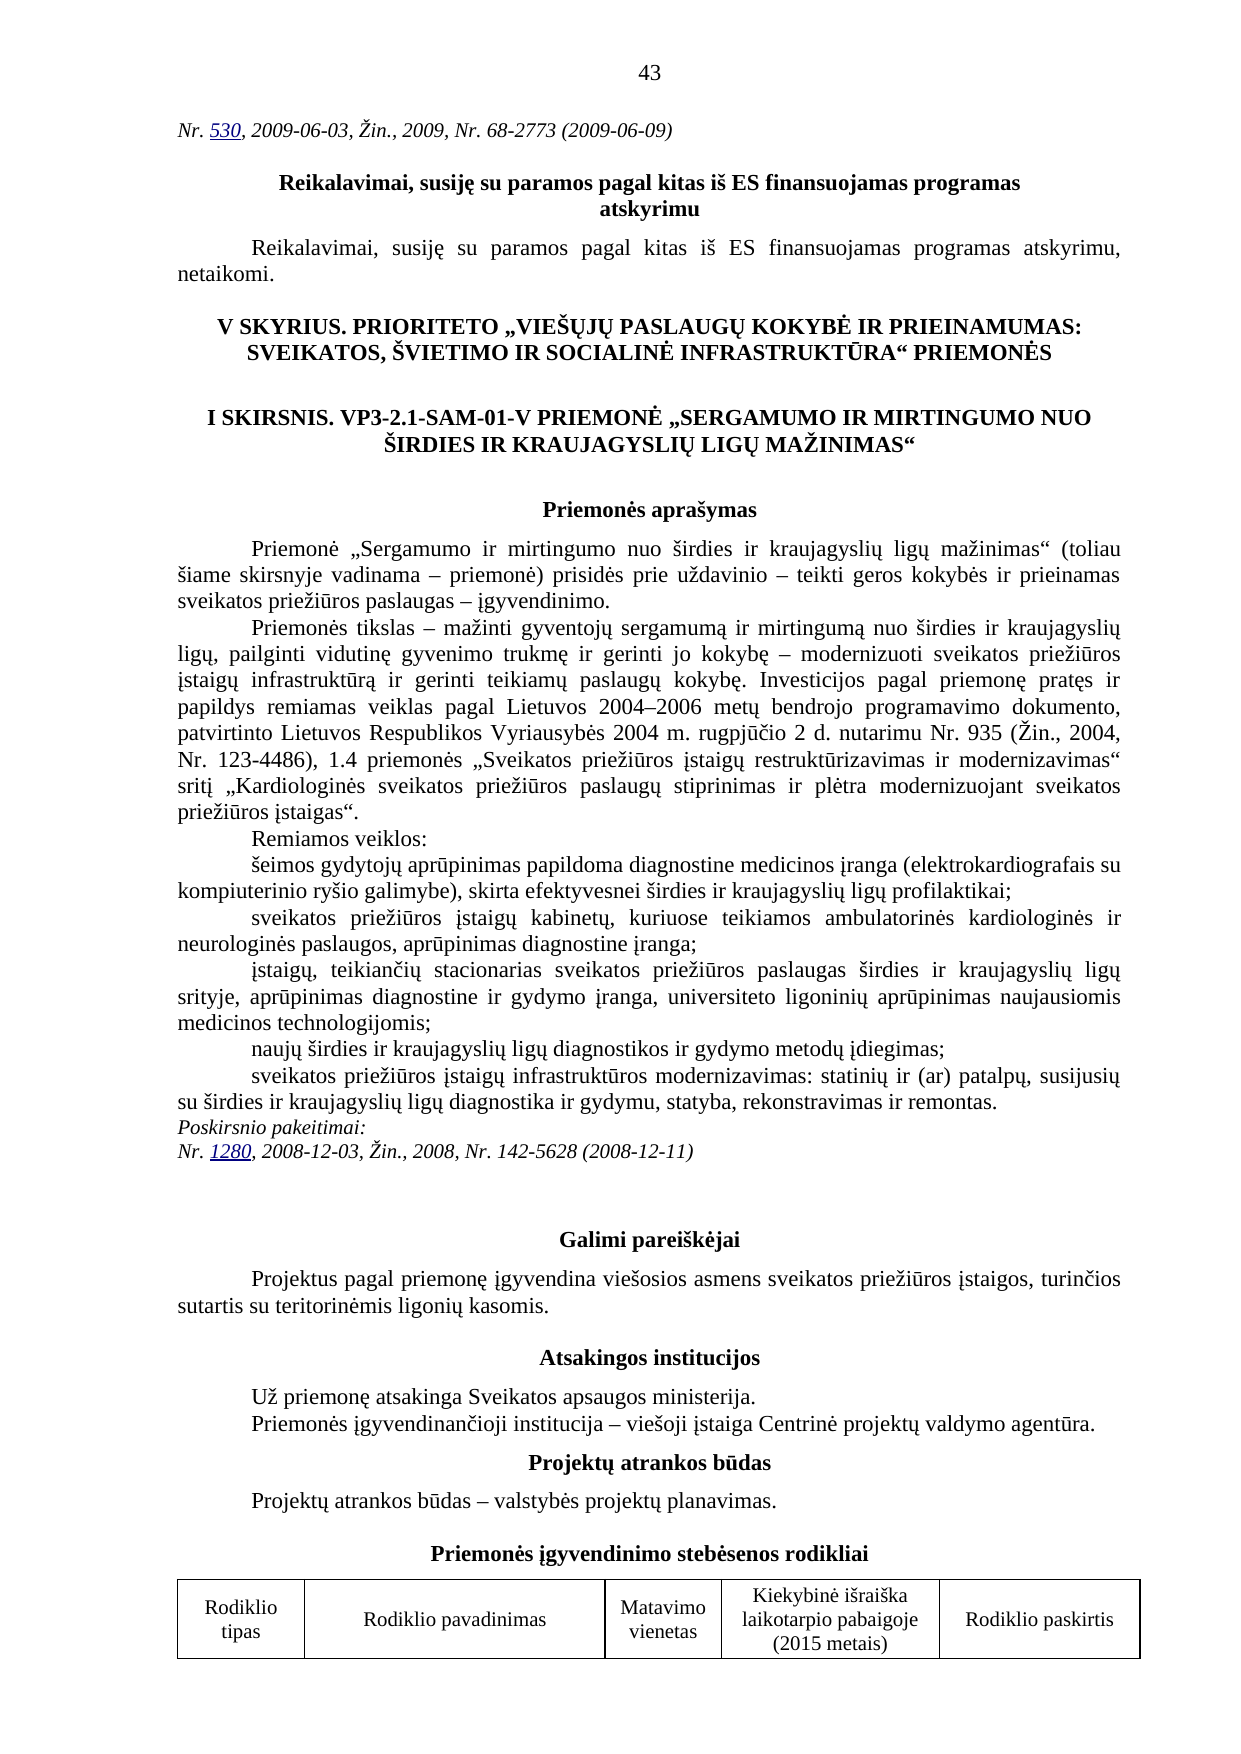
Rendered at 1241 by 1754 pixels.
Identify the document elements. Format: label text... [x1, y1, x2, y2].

text Projektus pagal priemonę įgyvendina viešosios asmens sveikatos priežiūros įstaigos, turinčios sutartis su teritorinėmis ligonių kasomis. [177, 1265, 1122, 1318]
text Galimi pareiškėjai [177, 1227, 1122, 1253]
text Nr. 1280, 2008-12-03, Žin., 2008, Nr. 142-5628 (2008-12-11) [177, 1139, 1122, 1163]
text Reikalavimai, susiję su paramos pagal kitas iš ES finansuojamas programas atskyrimu, netaikomi. [177, 234, 1122, 286]
text Reikalavimai, susiję su paramos pagal kitas iš ES finansuojamas programas atskyrimu [177, 168, 1122, 221]
text Atsakingos institucijos [177, 1344, 1122, 1371]
subtitle I Skirsnis. VP3-2.1-SAM-01-V PRIEMONĖ „SERGAMUMO IR MIRTINGUMO NUO ŠIRDIES IR KRAUJAGYSLIŲ LIGŲ MAŽINIMAS“ [177, 404, 1122, 457]
table_header Rodiklio pavadinimas [305, 1580, 604, 1658]
text Priemonės įgyvendinimo stebėsenos rodikliai [177, 1540, 1122, 1566]
text Priemonė „Sergamumo ir mirtingumo nuo širdies ir kraujagyslių ligų mažinimas“ (toliau šiame skirsnyje vadinama – priemonė) prisidės prie uždavinio – teikti geros kokybės ir prieinamas sveikatos priežiūros paslaugas – įgyvendinimo. [177, 535, 1122, 614]
table_header Rodiklio paskirtis [940, 1580, 1139, 1658]
text šeimos gydytojų aprūpinimas papildoma diagnostine medicinos įranga (elektrokardiografais su kompiuterinio ryšio galimybe), skirta efektyvesnei širdies ir kraujagyslių ligų profilaktikai; [177, 851, 1122, 904]
text Projektų atrankos būdas – valstybės projektų planavimas. [177, 1487, 1122, 1514]
text įstaigų, teikiančių stacionarias sveikatos priežiūros paslaugas širdies ir kraujagyslių ligų srityje, aprūpinimas diagnostine ir gydymo įranga, universiteto ligoninių aprūpinimas naujausiomis medicinos technologijomis; [177, 956, 1122, 1036]
text Remiamos veiklos: [177, 825, 1122, 851]
subtitle V SKYRIUS. PRIORITETO „VIEŠŲJŲ PASLAUGŲ KOKYBĖ IR PRIEINAMUMAS: SVEIKATOS, ŠVIETIMO IR SOCIALINĖ INFRASTRUKTŪRA“ PRIEMONĖS [177, 313, 1122, 366]
text naujų širdies ir kraujagyslių ligų diagnostikos ir gydymo metodų įdiegimas; [177, 1036, 1122, 1062]
text Nr. 530, 2009-06-03, Žin., 2009, Nr. 68-2773 (2009-06-09) [177, 118, 1122, 142]
text Projektų atrankos būdas [177, 1448, 1122, 1475]
text Už priemonę atsakinga Sveikatos apsaugos ministerija. [177, 1383, 1122, 1410]
table_header Kiekybinė išraiška laikotarpio pabaigoje (2015 metais) [722, 1580, 939, 1658]
text Priemonės tikslas – mažinti gyventojų sergamumą ir mirtingumą nuo širdies ir kraujagyslių ligų, pailginti vidutinę gyvenimo trukmę ir gerinti jo kokybę – modernizuoti sveikatos priežiūros įstaigų infrastruktūrą ir gerinti teikiamų paslaugų kokybę. Investicijos pagal priemonę pratęs ir papildys remiamas veiklas pagal Lietuvos 2004–2006 metų bendrojo programavimo dokumento, patvirtinto Lietuvos Respublikos Vyriausybės 2004 m. rugpjūčio 2 d. nutarimu Nr. 935 (Žin., 2004, Nr. 123-4486), 1.4 priemonės „Sveikatos priežiūros įstaigų restruktūrizavimas ir modernizavimas“ sritį „Kardiologinės sveikatos priežiūros paslaugų stiprinimas ir plėtra modernizuojant sveikatos priežiūros įstaigas“. [177, 614, 1122, 825]
text Priemonės aprašymas [177, 496, 1122, 522]
text Priemonės įgyvendinančioji institucija – viešoji įstaiga Centrinė projektų valdymo agentūra. [177, 1410, 1122, 1436]
text sveikatos priežiūros įstaigų kabinetų, kuriuose teikiamos ambulatorinės kardiologinės ir neurologinės paslaugos, aprūpinimas diagnostine įranga; [177, 904, 1122, 956]
text Poskirsnio pakeitimai: [177, 1114, 1122, 1139]
table_header Matavimo vienetas [606, 1580, 721, 1658]
table_header Rodiklio tipas [178, 1580, 304, 1658]
text sveikatos priežiūros įstaigų infrastruktūros modernizavimas: statinių ir (ar) patalpų, susijusių su širdies ir kraujagyslių ligų diagnostika ir gydymu, statyba, rekonstravimas ir remontas. [177, 1062, 1122, 1114]
